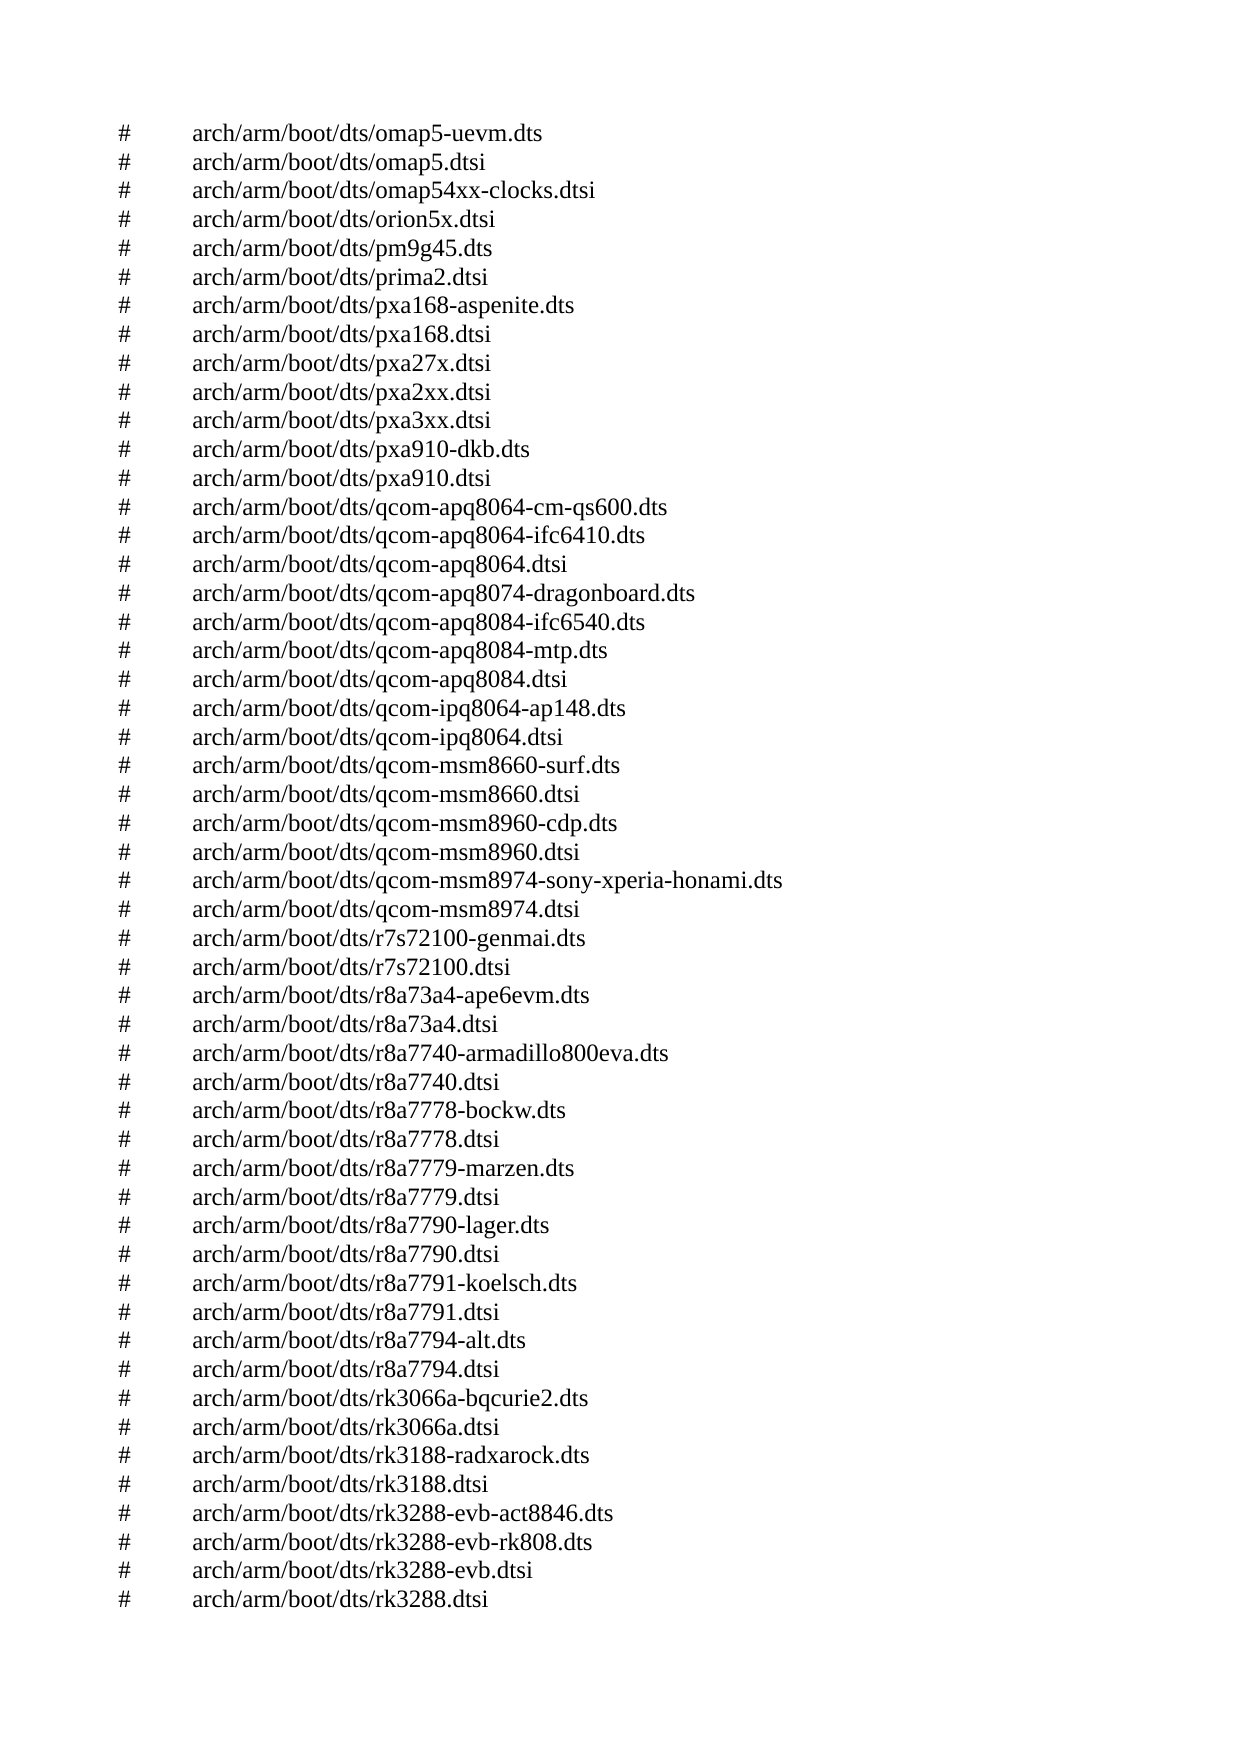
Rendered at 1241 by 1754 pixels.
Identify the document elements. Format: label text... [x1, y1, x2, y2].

text # arch/arm/boot/dts/qcom-apq8064.dtsi [118, 549, 1122, 578]
text # arch/arm/boot/dts/qcom-ipq8064-ap148.dts [118, 693, 1122, 722]
text # arch/arm/boot/dts/r8a7790.dtsi [118, 1239, 1122, 1268]
text # arch/arm/boot/dts/rk3188.dtsi [118, 1469, 1122, 1498]
text # arch/arm/boot/dts/pxa168-aspenite.dts [118, 291, 1122, 319]
text # arch/arm/boot/dts/r8a7779-marzen.dts [118, 1153, 1122, 1182]
text # arch/arm/boot/dts/pxa910.dtsi [118, 463, 1122, 492]
text # arch/arm/boot/dts/pxa27x.dtsi [118, 348, 1122, 377]
text # arch/arm/boot/dts/orion5x.dtsi [118, 204, 1122, 233]
text # arch/arm/boot/dts/qcom-msm8974-sony-xperia-honami.dts [118, 866, 1122, 894]
text # arch/arm/boot/dts/pxa2xx.dtsi [118, 377, 1122, 406]
text # arch/arm/boot/dts/qcom-msm8660-surf.dts [118, 751, 1122, 779]
text # arch/arm/boot/dts/r8a73a4-ape6evm.dts [118, 981, 1122, 1009]
text # arch/arm/boot/dts/omap5-uevm.dts [118, 118, 1122, 147]
text # arch/arm/boot/dts/qcom-msm8960-cdp.dts [118, 808, 1122, 837]
text # arch/arm/boot/dts/qcom-apq8064-cm-qs600.dts [118, 492, 1122, 521]
text # arch/arm/boot/dts/rk3288-evb-act8846.dts [118, 1498, 1122, 1527]
text # arch/arm/boot/dts/omap54xx-clocks.dtsi [118, 176, 1122, 204]
text # arch/arm/boot/dts/pxa910-dkb.dts [118, 434, 1122, 463]
text # arch/arm/boot/dts/qcom-apq8084-mtp.dts [118, 636, 1122, 664]
text # arch/arm/boot/dts/r8a7794.dtsi [118, 1354, 1122, 1383]
text # arch/arm/boot/dts/r8a7790-lager.dts [118, 1211, 1122, 1239]
text # arch/arm/boot/dts/rk3288.dtsi [118, 1584, 1122, 1613]
text # arch/arm/boot/dts/r8a7740.dtsi [118, 1067, 1122, 1096]
text # arch/arm/boot/dts/rk3288-evb.dtsi [118, 1556, 1122, 1584]
text # arch/arm/boot/dts/qcom-msm8960.dtsi [118, 837, 1122, 866]
text # arch/arm/boot/dts/qcom-apq8064-ifc6410.dts [118, 521, 1122, 549]
text # arch/arm/boot/dts/rk3188-radxarock.dts [118, 1441, 1122, 1469]
text # arch/arm/boot/dts/r8a7779.dtsi [118, 1182, 1122, 1211]
text # arch/arm/boot/dts/pxa168.dtsi [118, 319, 1122, 348]
text # arch/arm/boot/dts/r8a73a4.dtsi [118, 1009, 1122, 1038]
text # arch/arm/boot/dts/r7s72100.dtsi [118, 952, 1122, 981]
text # arch/arm/boot/dts/r8a7740-armadillo800eva.dts [118, 1038, 1122, 1067]
text # arch/arm/boot/dts/pm9g45.dts [118, 233, 1122, 262]
text # arch/arm/boot/dts/r8a7794-alt.dts [118, 1326, 1122, 1354]
text # arch/arm/boot/dts/qcom-ipq8064.dtsi [118, 722, 1122, 751]
text # arch/arm/boot/dts/r8a7778.dtsi [118, 1124, 1122, 1153]
text # arch/arm/boot/dts/omap5.dtsi [118, 147, 1122, 176]
text # arch/arm/boot/dts/qcom-msm8660.dtsi [118, 779, 1122, 808]
text # arch/arm/boot/dts/qcom-apq8084-ifc6540.dts [118, 607, 1122, 636]
text # arch/arm/boot/dts/prima2.dtsi [118, 262, 1122, 291]
text # arch/arm/boot/dts/pxa3xx.dtsi [118, 406, 1122, 434]
text # arch/arm/boot/dts/qcom-msm8974.dtsi [118, 894, 1122, 923]
text # arch/arm/boot/dts/qcom-apq8074-dragonboard.dts [118, 578, 1122, 607]
text # arch/arm/boot/dts/r8a7778-bockw.dts [118, 1096, 1122, 1124]
text # arch/arm/boot/dts/rk3288-evb-rk808.dts [118, 1527, 1122, 1556]
text # arch/arm/boot/dts/r8a7791.dtsi [118, 1297, 1122, 1326]
text # arch/arm/boot/dts/rk3066a.dtsi [118, 1412, 1122, 1441]
text # arch/arm/boot/dts/qcom-apq8084.dtsi [118, 664, 1122, 693]
text # arch/arm/boot/dts/r7s72100-genmai.dts [118, 923, 1122, 952]
text # arch/arm/boot/dts/rk3066a-bqcurie2.dts [118, 1383, 1122, 1412]
text # arch/arm/boot/dts/r8a7791-koelsch.dts [118, 1268, 1122, 1297]
